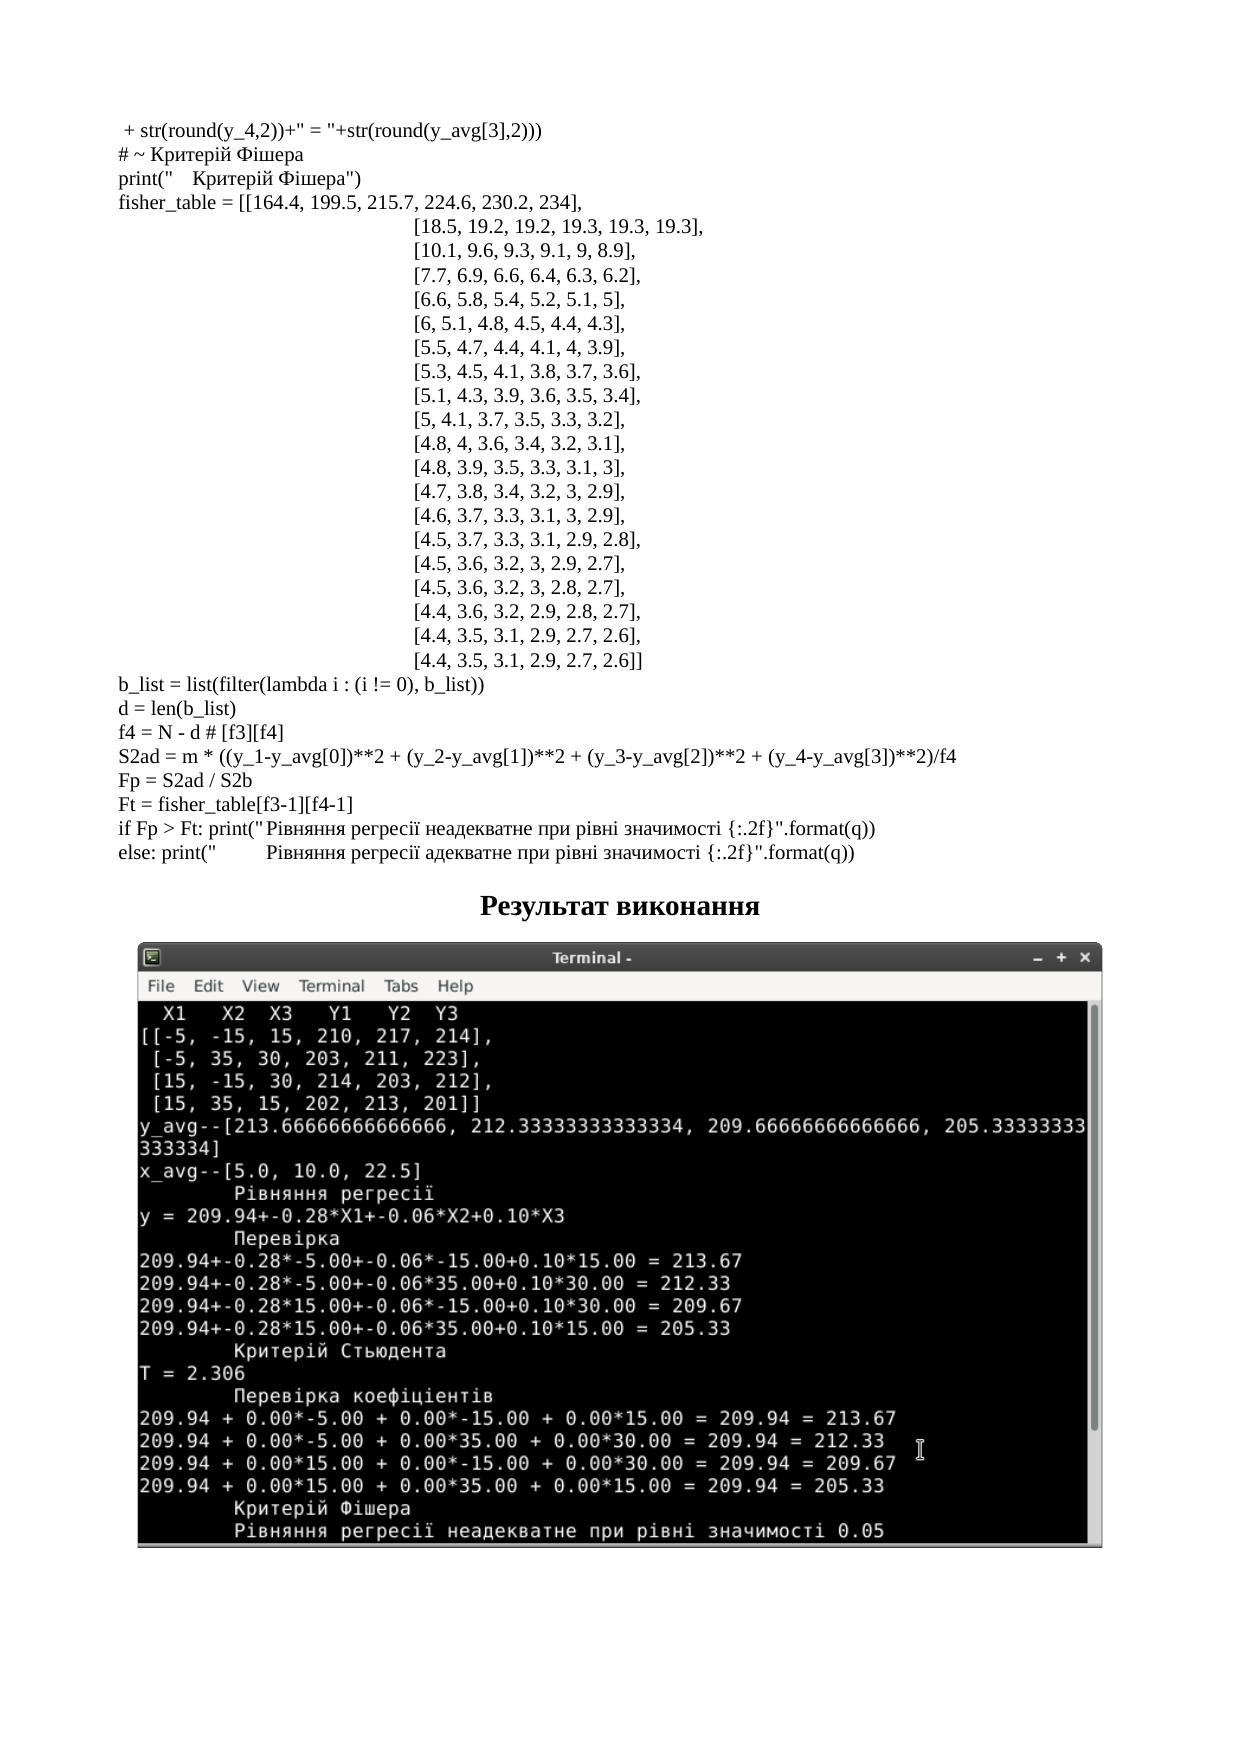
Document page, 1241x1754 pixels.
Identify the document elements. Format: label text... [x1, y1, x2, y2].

text [5.5, 4.7, 4.4, 4.1, 4, 3.9], [118, 335, 1122, 359]
picture [137, 942, 1103, 1548]
text + str(round(y_4,2))+" = "+str(round(y_avg[3],2))) [118, 118, 1122, 142]
text [4.4, 3.5, 3.1, 2.9, 2.7, 2.6], [118, 623, 1122, 647]
text # ~ Критерій Фішера [118, 142, 1122, 166]
text Ft = fisher_table[f3-1][f4-1] [118, 792, 1122, 816]
text else: print(" Рівняння регресії адекватне при рівні значимості {:.2f}".format(q)) [118, 840, 1122, 864]
text [10.1, 9.6, 9.3, 9.1, 9, 8.9], [118, 238, 1122, 262]
text b_list = list(filter(lambda i : (i != 0), b_list)) [118, 672, 1122, 696]
text Результат виконання [118, 888, 1122, 922]
text [6, 5.1, 4.8, 4.5, 4.4, 4.3], [118, 311, 1122, 335]
text [5.1, 4.3, 3.9, 3.6, 3.5, 3.4], [118, 383, 1122, 407]
text d = len(b_list) [118, 696, 1122, 720]
text [4.5, 3.6, 3.2, 3, 2.9, 2.7], [118, 551, 1122, 575]
text [4.5, 3.7, 3.3, 3.1, 2.9, 2.8], [118, 527, 1122, 551]
text [4.4, 3.5, 3.1, 2.9, 2.7, 2.6]] [118, 647, 1122, 672]
text [5, 4.1, 3.7, 3.5, 3.3, 3.2], [118, 407, 1122, 431]
text [7.7, 6.9, 6.6, 6.4, 6.3, 6.2], [118, 262, 1122, 287]
text fisher_table = [[164.4, 199.5, 215.7, 224.6, 230.2, 234], [118, 190, 1122, 214]
text S2ad = m * ((y_1-y_avg[0])**2 + (y_2-y_avg[1])**2 + (y_3-y_avg[2])**2 + (y_4-y_avg[3])**2)/f4 [118, 744, 1122, 768]
text Fp = S2ad / S2b [118, 768, 1122, 792]
text [4.8, 3.9, 3.5, 3.3, 3.1, 3], [118, 455, 1122, 479]
text [4.7, 3.8, 3.4, 3.2, 3, 2.9], [118, 479, 1122, 503]
text print(" Критерій Фішера") [118, 166, 1122, 190]
text if Fp > Ft: print(" Рівняння регресії неадекватне при рівні значимості {:.2f}".format(q)) [118, 816, 1122, 840]
text [4.5, 3.6, 3.2, 3, 2.8, 2.7], [118, 575, 1122, 599]
text [5.3, 4.5, 4.1, 3.8, 3.7, 3.6], [118, 359, 1122, 383]
text f4 = N - d # [f3][f4] [118, 720, 1122, 744]
text [4.4, 3.6, 3.2, 2.9, 2.8, 2.7], [118, 599, 1122, 623]
text [6.6, 5.8, 5.4, 5.2, 5.1, 5], [118, 287, 1122, 311]
text [4.6, 3.7, 3.3, 3.1, 3, 2.9], [118, 503, 1122, 527]
text [18.5, 19.2, 19.2, 19.3, 19.3, 19.3], [118, 214, 1122, 238]
text [4.8, 4, 3.6, 3.4, 3.2, 3.1], [118, 431, 1122, 455]
